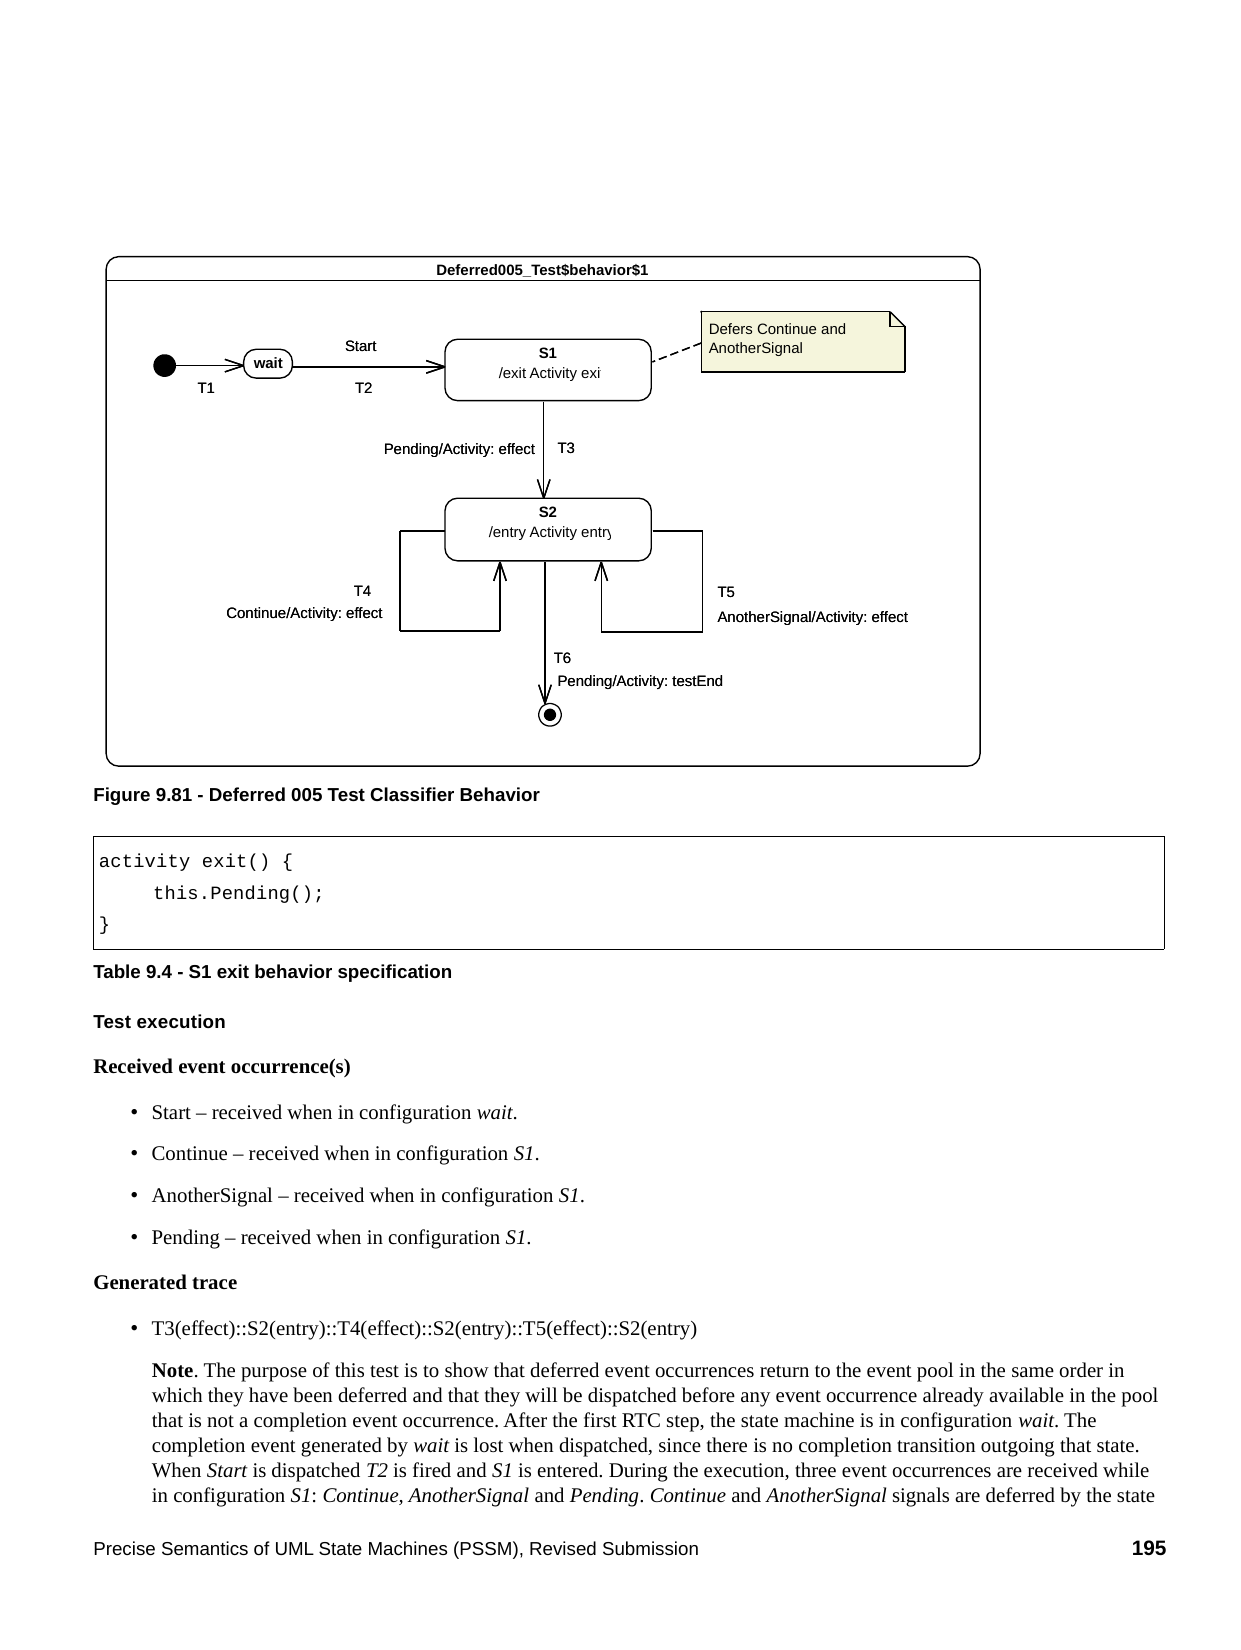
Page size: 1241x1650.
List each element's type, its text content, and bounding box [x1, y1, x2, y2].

list Pending – received when in configuration S1. [131, 1224, 1164, 1249]
list Start – received when in configuration wait. [131, 1099, 1164, 1124]
list AnotherSignal – received when in configuration S1. [131, 1182, 1164, 1207]
list T3(effect)::S2(entry)::T4(effect)::S2(entry)::T5(effect)::S2(entry) [131, 1315, 1164, 1340]
table_header activity exit() { this.Pending(); } [94, 837, 1164, 949]
text Figure 9.81 - Deferred 005 Test Classifier Behavior [93, 243, 1164, 805]
subtitle Test execution [93, 1011, 1164, 1033]
text Received event occurrence(s) [93, 1054, 1164, 1078]
list Continue – received when in configuration S1. [131, 1140, 1164, 1165]
text Table 9.4 - S1 exit behavior specification [93, 961, 1164, 983]
list Note. The purpose of this test is to show that deferred event occurrences return to the event pool in the same order in which they have been deferred and that they will be dispatched before any event occurrence already available in the pool that is not a completion event occurrence. After the first RTC step, the state machine is in configuration wait. The completion event generated by wait is lost when dispatched, since there is no completion transition outgoing that state. When Start is dispatched T2 is fired and S1 is entered. During the execution, three event occurrences are received while in configuration S1: Continue, AnotherSignal and Pending. Continue and AnotherSignal signals are deferred by the state [131, 1357, 1164, 1507]
text Generated trace [93, 1270, 1164, 1294]
